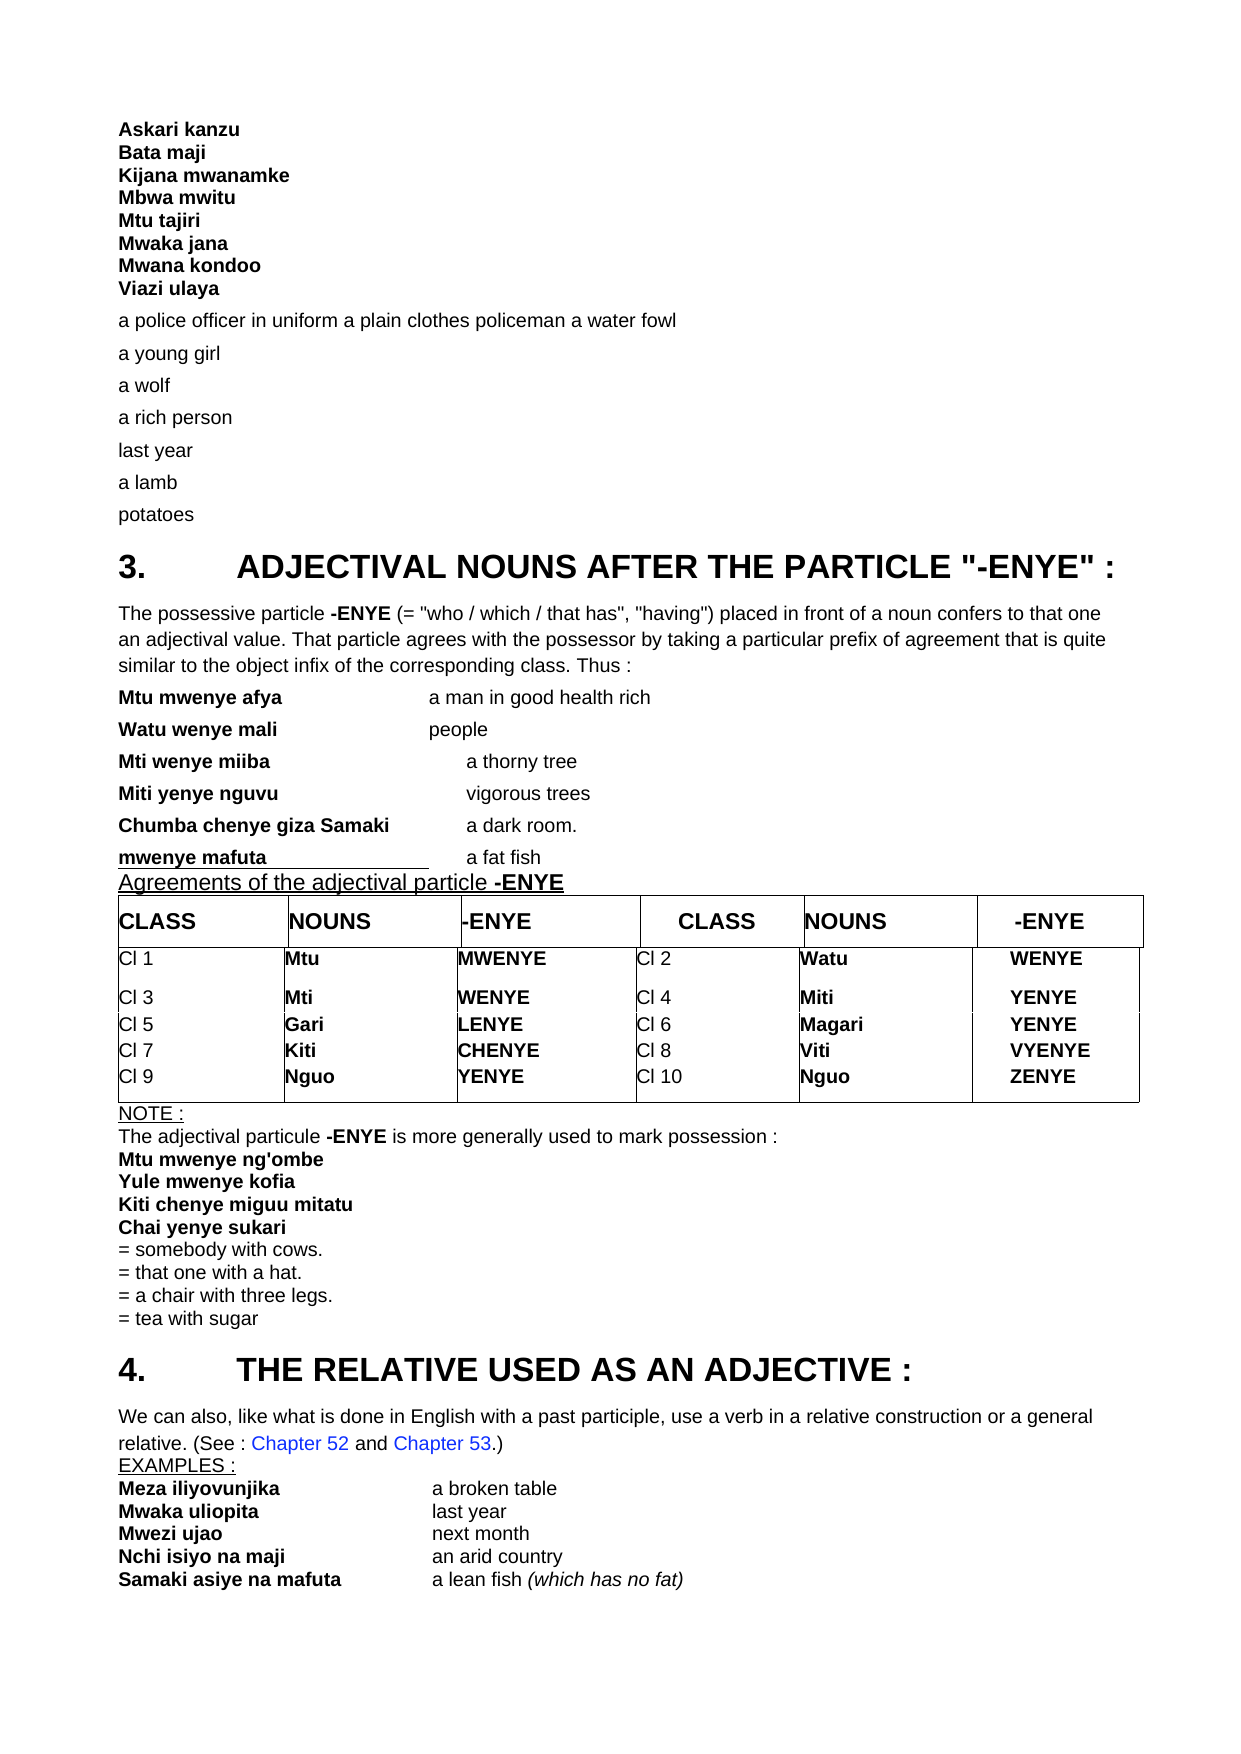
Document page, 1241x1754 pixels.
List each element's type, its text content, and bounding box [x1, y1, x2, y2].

text a wolf [118, 364, 1122, 397]
table_cell ZENYE [973, 1065, 1139, 1102]
table_header CLASS [641, 896, 804, 947]
text a police officer in uniform a plain clothes policeman a water fowl [118, 300, 1122, 332]
text Bata maji [118, 141, 1122, 163]
text Yule mwenye kofia [118, 1170, 1122, 1193]
text EXAMPLES : [118, 1454, 1122, 1477]
text Agreements of the adjectival particle -ENYE [118, 869, 1122, 895]
text = a chair with three legs. [118, 1284, 1122, 1306]
table_cell LENYE [458, 1013, 636, 1039]
table_cell Nguo [800, 1065, 972, 1102]
table_cell WENYE [458, 986, 636, 1012]
table_cell Gari [285, 1013, 457, 1039]
text Mwaka jana [118, 232, 1122, 254]
text Mtu tajiri [118, 209, 1122, 232]
text The adjectival particule -ENYE is more generally used to mark possession : [118, 1125, 1122, 1147]
text Askari kanzu [118, 118, 1122, 141]
text a rich person [118, 397, 1122, 429]
table_header Mtu [285, 948, 457, 986]
table_cell Cl 3 [119, 986, 284, 1012]
table_header Cl 1 [119, 948, 284, 986]
text a young girl [118, 332, 1122, 364]
text We can also, like what is done in English with a past participle, use a verb in a relative construction or a general relative. (See : Chapter 52 and Chapter 53.) [118, 1401, 1122, 1454]
table_header Watu [800, 948, 972, 986]
text a lamb [118, 461, 1122, 493]
table_cell Cl 4 [637, 986, 799, 1012]
text The possessive particle -ENYE (= "who / which / that has", "having") placed in front of a noun confers to that one an adjectival value. That particle agrees with the possessor by taking a particular prefix of agreement that is quite similar to the object infix of the corresponding class. Thus : [118, 598, 1122, 677]
table_header Meza iliyovunjika Mwaka uliopita Mwezi ujao Nchi isiyo na maji Samaki asiye na mafuta [118, 1477, 394, 1630]
text Kiti chenye miguu mitatu [118, 1193, 1122, 1216]
table_header Mtu mwenye afya Watu wenye mali Mti wenye miiba Miti yenye nguvu Chumba chenye giza Samaki mwenye mafuta [118, 677, 429, 868]
table_cell Nguo [285, 1065, 457, 1102]
table_cell YENYE [973, 1013, 1139, 1039]
subtitle 3. ADJECTIVAL NOUNS AFTER THE PARTICLE "-ENYE" : [118, 547, 1122, 585]
table_cell Cl 9 [119, 1065, 284, 1102]
text last year [118, 429, 1122, 461]
table_header Cl 2 [637, 948, 799, 986]
table_cell Mti [285, 986, 457, 1012]
subtitle 4. THE RELATIVE USED AS AN ADJECTIVE : [118, 1350, 1122, 1388]
table_cell YENYE [973, 986, 1139, 1012]
table_cell Cl 6 [637, 1013, 799, 1039]
table_header NOUNS [805, 896, 977, 947]
text Viazi ulaya [118, 277, 1122, 300]
text Mbwa mwitu [118, 186, 1122, 209]
text = that one with a hat. [118, 1261, 1122, 1284]
table_header -ENYE [978, 896, 1143, 947]
text potatoes [118, 493, 1122, 526]
table_cell CHENYE [458, 1039, 636, 1065]
table_header -ENYE [462, 896, 640, 947]
table_cell Miti [800, 986, 972, 1012]
table_cell Cl 10 [637, 1065, 799, 1102]
table_header WENYE [973, 948, 1139, 986]
table_cell YENYE [458, 1065, 636, 1102]
text NOTE : [118, 1103, 1122, 1125]
table_cell Cl 5 [119, 1013, 284, 1039]
text Kijana mwanamke [118, 163, 1122, 186]
text Mtu mwenye ng'ombe [118, 1147, 1122, 1170]
table_cell Kiti [285, 1039, 457, 1065]
table_cell VYENYE [973, 1039, 1139, 1065]
table_header a man in good health rich people a thorny tree vigorous trees a dark room. a fat fish [429, 677, 701, 869]
table_cell Viti [800, 1039, 972, 1065]
table_cell Cl 7 [119, 1039, 284, 1065]
table_header a broken table last year next month an arid country a lean fish (which has no fat) [394, 1477, 710, 1630]
text Chai yenye sukari [118, 1216, 1122, 1238]
table_header NOUNS [289, 896, 461, 947]
table_header CLASS [119, 896, 288, 947]
text = somebody with cows. [118, 1238, 1122, 1261]
table_cell Cl 8 [637, 1039, 799, 1065]
text Mwana kondoo [118, 254, 1122, 277]
text = tea with sugar [118, 1306, 1122, 1329]
table_header MWENYE [458, 948, 636, 986]
table_cell Magari [800, 1013, 972, 1039]
